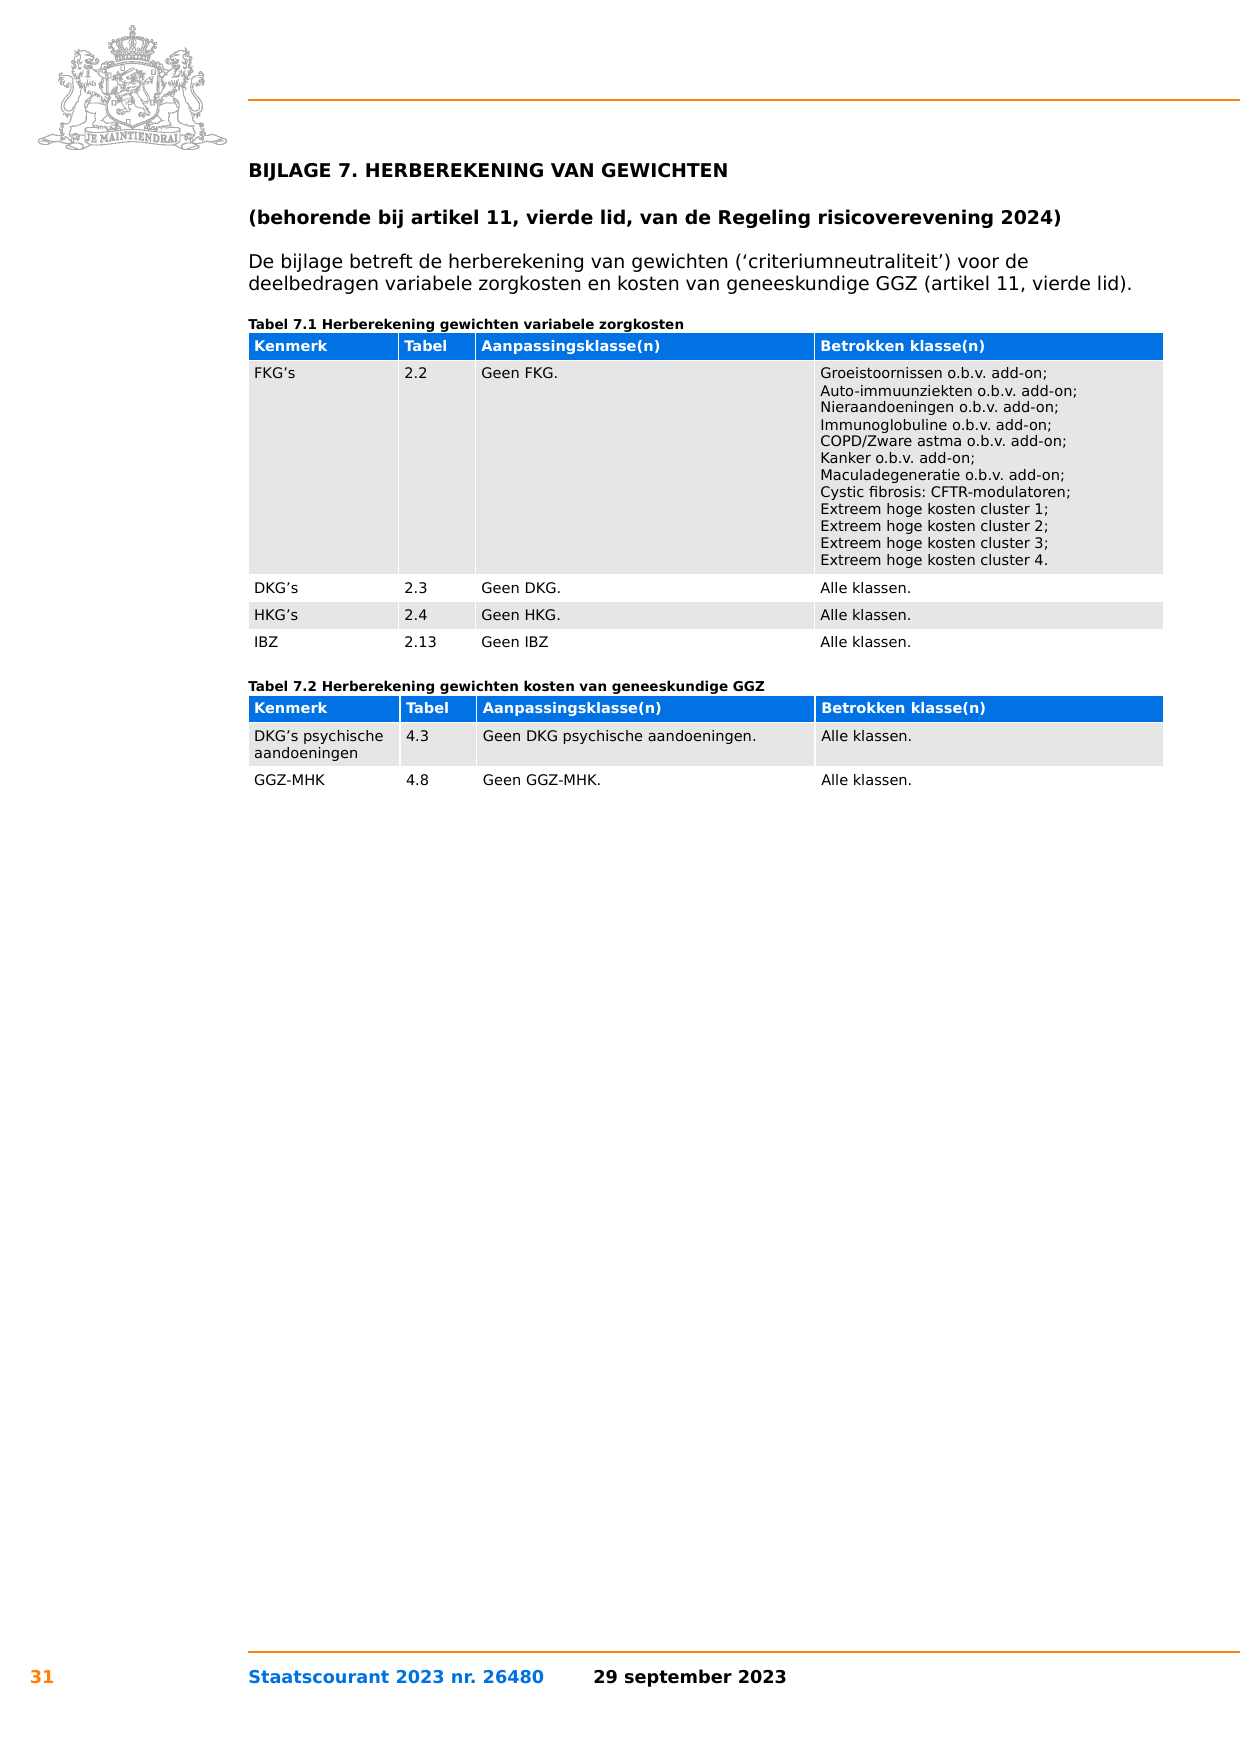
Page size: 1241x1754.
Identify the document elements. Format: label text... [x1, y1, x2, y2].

table_cell GGZ-MHK [249, 768, 399, 794]
table_cell Geen FKG. [476, 361, 814, 574]
table_cell Alle klassen. [815, 602, 1163, 629]
text De bijlage betreft de herberekening van gewichten (‘criteriumneutraliteit’) voor de deelbedragen variabele zorgkosten en kosten van geneeskundige GGZ (artikel 11, vierde lid). [248, 251, 1163, 295]
table_cell IBZ [249, 630, 398, 656]
table_cell Alle klassen. [816, 768, 1163, 794]
table_cell Alle klassen. [815, 575, 1163, 601]
table_cell 2.3 [399, 575, 475, 601]
picture [38, 25, 227, 150]
subtitle BIJLAGE 7. HERBEREKENING VAN GEWICHTEN [248, 160, 1163, 182]
table_cell 4.8 [401, 768, 476, 794]
table_cell FKG’s [249, 361, 398, 574]
text (behorende bij artikel 11, vierde lid, van de Regeling risicoverevening 2024) [248, 207, 1163, 229]
table_cell 2.2 [399, 361, 475, 574]
table_cell Betrokken klasse(n) [816, 696, 1163, 722]
table_cell DKG’s [249, 575, 398, 601]
table_header Tabel 7.2 Herberekening gewichten kosten van geneeskundige GGZ [248, 679, 1163, 695]
table_cell Kenmerk [249, 696, 399, 722]
table_cell HKG’s [249, 602, 398, 629]
table_cell Geen HKG. [476, 602, 814, 629]
table_cell Tabel [401, 696, 476, 722]
table_cell Geen DKG. [476, 575, 814, 601]
table_cell Aanpassingsklasse(n) [477, 696, 814, 722]
table_cell DKG’s psychische aandoeningen [249, 723, 399, 766]
table_cell Tabel [399, 333, 475, 360]
table_cell Alle klassen. [816, 723, 1163, 766]
table_cell Geen DKG psychische aandoeningen. [477, 723, 814, 766]
table_cell Geen GGZ-MHK. [477, 768, 814, 794]
table_cell Groeistoornissen o.b.v. add-on; Auto-immuunziekten o.b.v. add-on; Nieraandoeningen o.b.v. add-on; Immunoglobuline o.b.v. add-on; COPD/Zware astma o.b.v. add-on; Kanker o.b.v. add-on; Maculadegeneratie o.b.v. add-on; Cystic fibrosis: CFTR-modulatoren; Extreem hoge kosten cluster 1; Extreem hoge kosten cluster 2; Extreem hoge kosten cluster 3; Extreem hoge kosten cluster 4. [815, 361, 1163, 574]
table_cell 2.13 [399, 630, 475, 656]
table_cell Alle klassen. [815, 630, 1163, 656]
table_header Tabel 7.1 Herberekening gewichten variabele zorgkosten [248, 317, 1163, 332]
table_cell Geen IBZ [476, 630, 814, 656]
table_cell 2.4 [399, 602, 475, 629]
table_cell 4.3 [401, 723, 476, 766]
table_cell Kenmerk [249, 333, 398, 360]
table_cell Betrokken klasse(n) [815, 333, 1163, 360]
table_cell Aanpassingsklasse(n) [476, 333, 814, 360]
